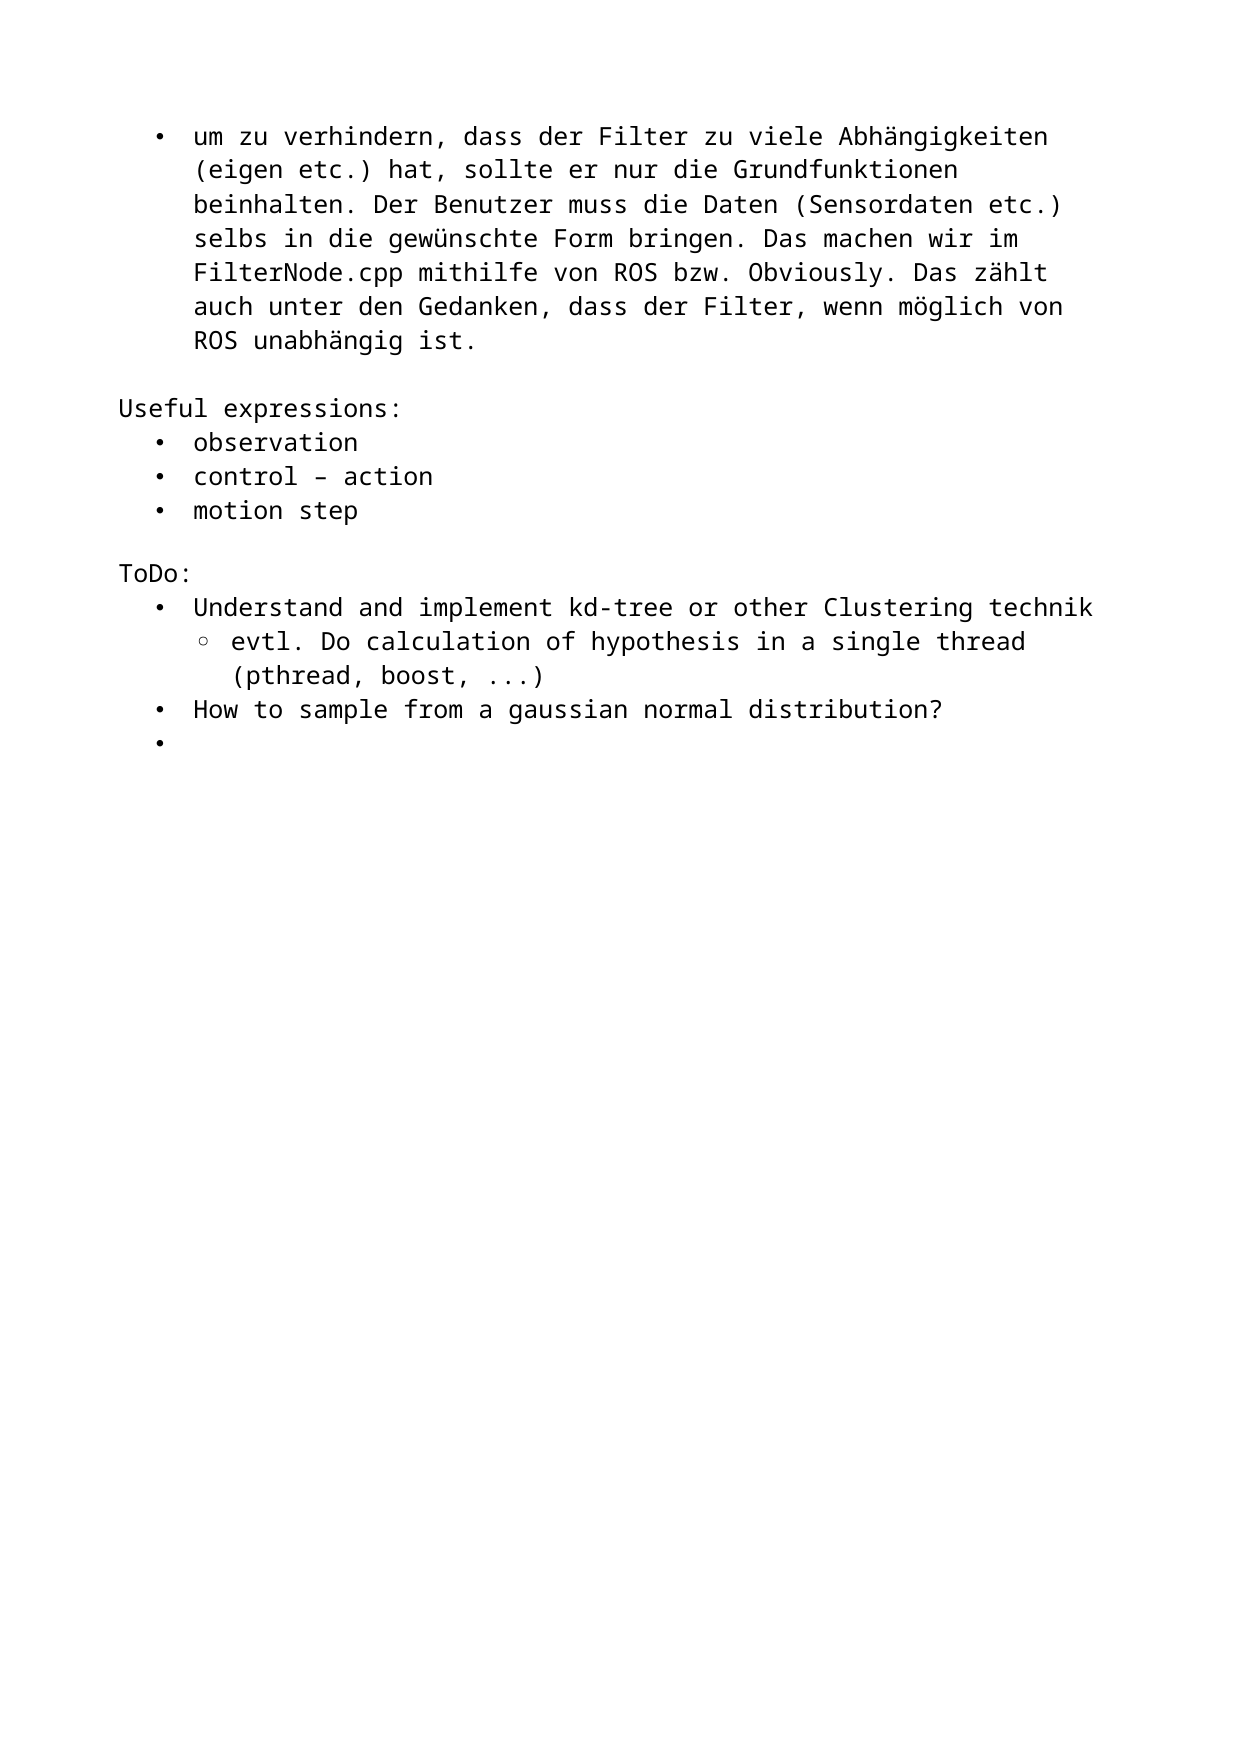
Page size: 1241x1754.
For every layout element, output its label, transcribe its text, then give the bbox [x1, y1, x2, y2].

list Understand and implement kd-tree or other Clustering technik [156, 590, 1122, 624]
list observation [156, 425, 1122, 459]
list How to sample from a gaussian normal distribution? [156, 692, 1122, 726]
text Useful expressions: [118, 391, 1122, 425]
text ToDo: [118, 556, 1122, 590]
list control – action [156, 459, 1122, 493]
list um zu verhindern, dass der Filter zu viele Abhängigkeiten (eigen etc.) hat, sollte er nur die Grundfunktionen beinhalten. Der Benutzer muss die Daten (Sensordaten etc.) selbs in die gewünschte Form bringen. Das machen wir im FilterNode.cpp mithilfe von ROS bzw. Obviously. Das zählt auch unter den Gedanken, dass der Filter, wenn möglich von ROS unabhängig ist. [156, 118, 1122, 357]
list evtl. Do calculation of hypothesis in a single thread (pthread, boost, ...) [193, 624, 1122, 692]
list motion step [156, 493, 1122, 527]
